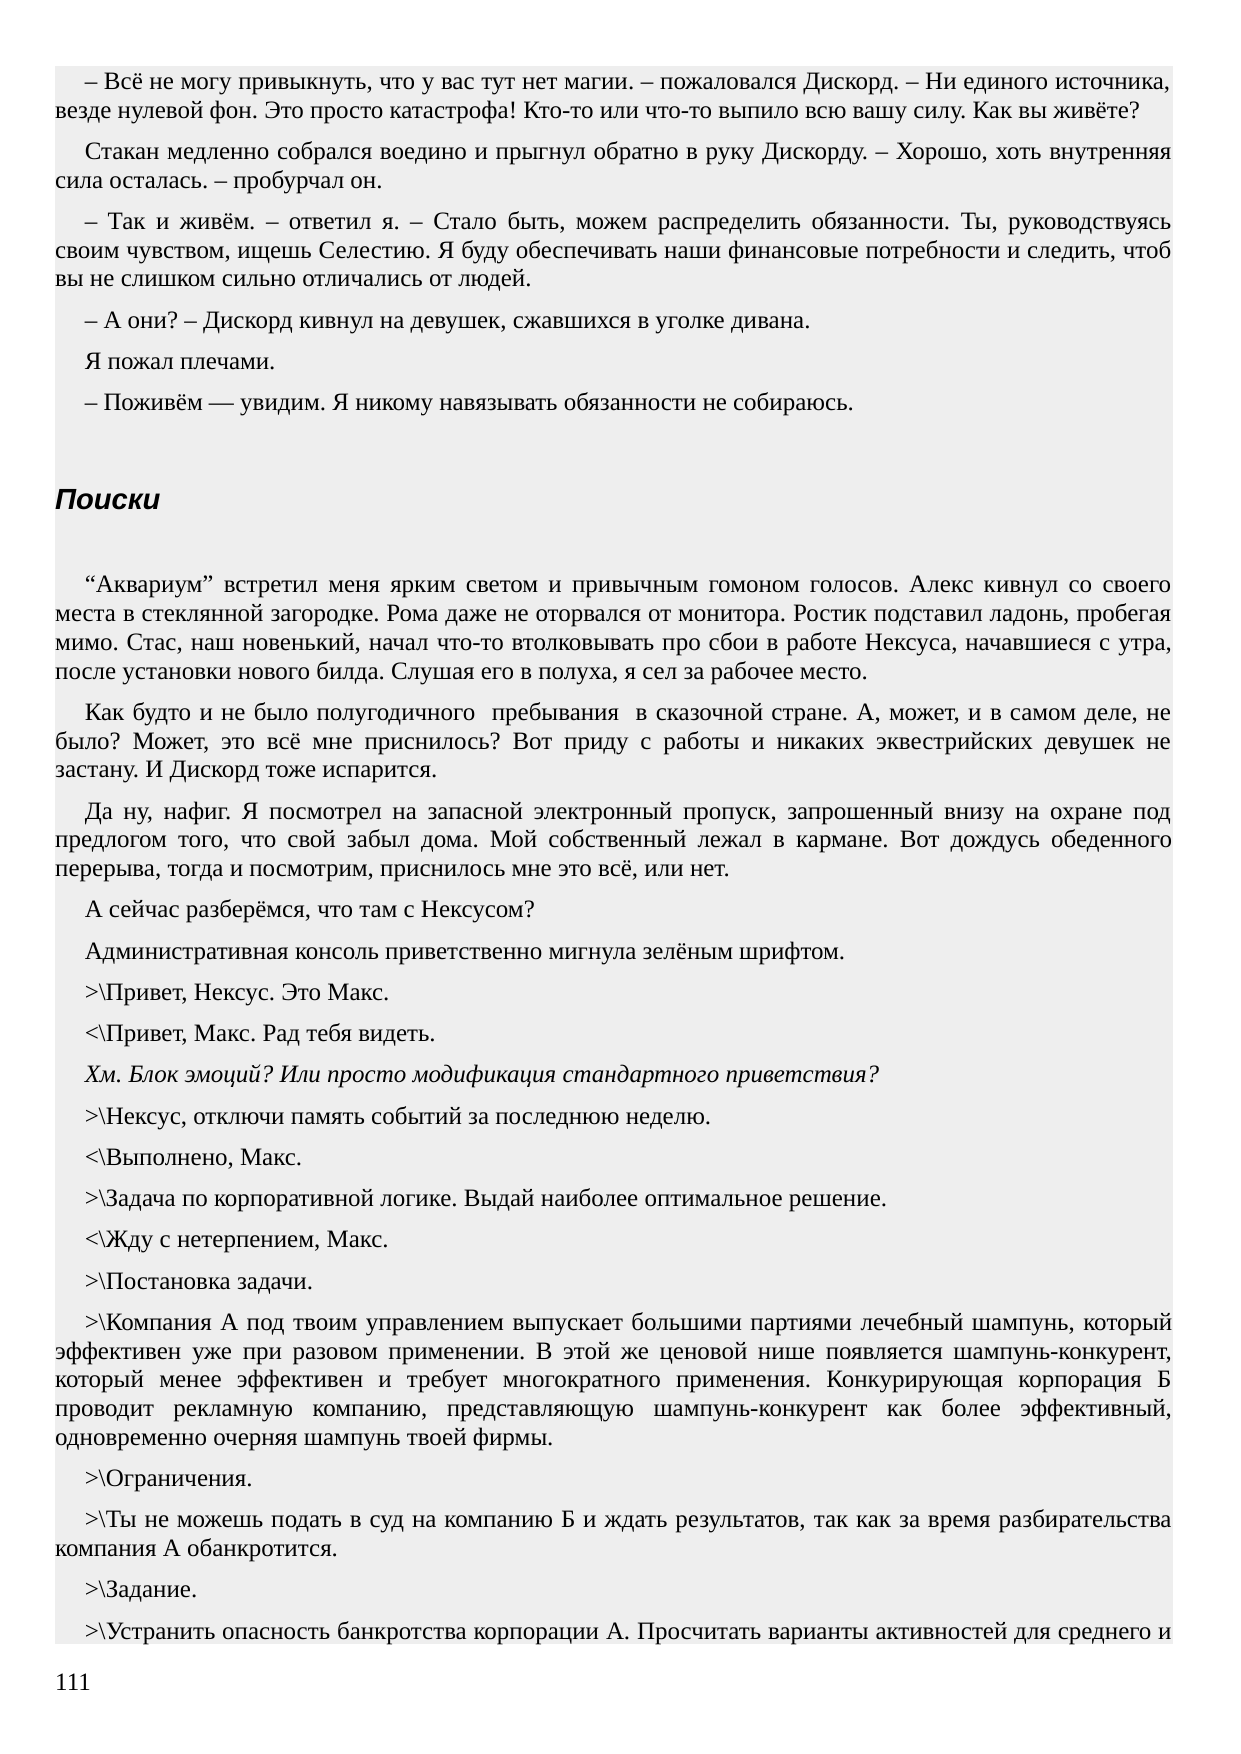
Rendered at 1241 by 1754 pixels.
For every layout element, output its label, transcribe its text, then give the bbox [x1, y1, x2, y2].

text >\Ты не можешь подать в суд на компанию Б и ждать результатов, так как за время разбирательства компания А обанкротится. [55, 1504, 1173, 1562]
text >\Нексус, отключи память событий за последнюю неделю. [55, 1101, 1173, 1129]
text Стакан медленно собрался воедино и прыгнул обратно в руку Дискорду. – Хорошо, хоть внутренняя сила осталась. – пробурчал он. [55, 136, 1173, 193]
text >\Компания А под твоим управлением выпускает большими партиями лечебный шампунь, который эффективен уже при разовом применении. В этой же ценовой нише появляется шампунь-конкурент, который менее эффективен и требует многократного применения. Конкурирующая корпорация Б проводит рекламную компанию, представляющую шампунь-конкурент как более эффективный, одновременно очерняя шампунь твоей фирмы. [55, 1307, 1173, 1451]
text А сейчас разберёмся, что там с Нексусом? [55, 894, 1173, 923]
text Как будто и не было полугодичного пребывания в сказочной стране. А, может, и в самом деле, не было? Может, это всё мне приснилось? Вот приду с работы и никаких эквестрийских девушек не застану. И Дискорд тоже испарится. [55, 697, 1173, 783]
text >\Задача по корпоративной логике. Выдай наиболее оптимальное решение. [55, 1183, 1173, 1212]
text >\Задание. [55, 1574, 1173, 1603]
text >\Ограничения. [55, 1463, 1173, 1492]
text <\Привет, Макс. Рад тебя видеть. [55, 1018, 1173, 1047]
text >\Устранить опасность банкротства корпорации А. Просчитать варианты активностей для среднего и [55, 1616, 1173, 1644]
text – Всё не могу привыкнуть, что у вас тут нет магии. – пожаловался Дискорд. – Ни единого источника, везде нулевой фон. Это просто катастрофа! Кто-то или что-то выпило всю вашу силу. Как вы живёте? [55, 66, 1173, 123]
text >\Привет, Нексус. Это Макс. [55, 977, 1173, 1006]
text Я пожал плечами. [55, 346, 1173, 375]
text – Так и живём. – ответил я. – Стало быть, можем распределить обязанности. Ты, руководствуясь своим чувством, ищешь Селестию. Я буду обеспечивать наши финансовые потребности и следить, чтоб вы не слишком сильно отличались от людей. [55, 206, 1173, 292]
text – А они? – Дискорд кивнул на девушек, сжавшихся в уголке дивана. [55, 305, 1173, 333]
subtitle Поиски [55, 482, 1173, 516]
text <\Жду с нетерпением, Макс. [55, 1224, 1173, 1253]
text Хм. Блок эмоций? Или просто модификация стандартного приветствия? [55, 1059, 1173, 1088]
text <\Выполнено, Макс. [55, 1142, 1173, 1171]
text >\Постановка задачи. [55, 1266, 1173, 1294]
text Административная консоль приветственно мигнула зелёным шрифтом. [55, 936, 1173, 964]
text Да ну, нафиг. Я посмотрел на запасной электронный пропуск, запрошенный внизу на охране под предлогом того, что свой забыл дома. Мой собственный лежал в кармане. Вот дождусь обеденного перерыва, тогда и посмотрим, приснилось мне это всё, или нет. [55, 796, 1173, 882]
text “Аквариум” встретил меня ярким светом и привычным гомоном голосов. Алекс кивнул со своего места в стеклянной загородке. Рома даже не оторвался от монитора. Ростик подставил ладонь, пробегая мимо. Стас, наш новенький, начал что-то втолковывать про сбои в работе Нексуса, начавшиеся с утра, после установки нового билда. Слушая его в полуха, я сел за рабочее место. [55, 569, 1173, 684]
text – Поживём — увидим. Я никому навязывать обязанности не собираюсь. [55, 387, 1173, 416]
